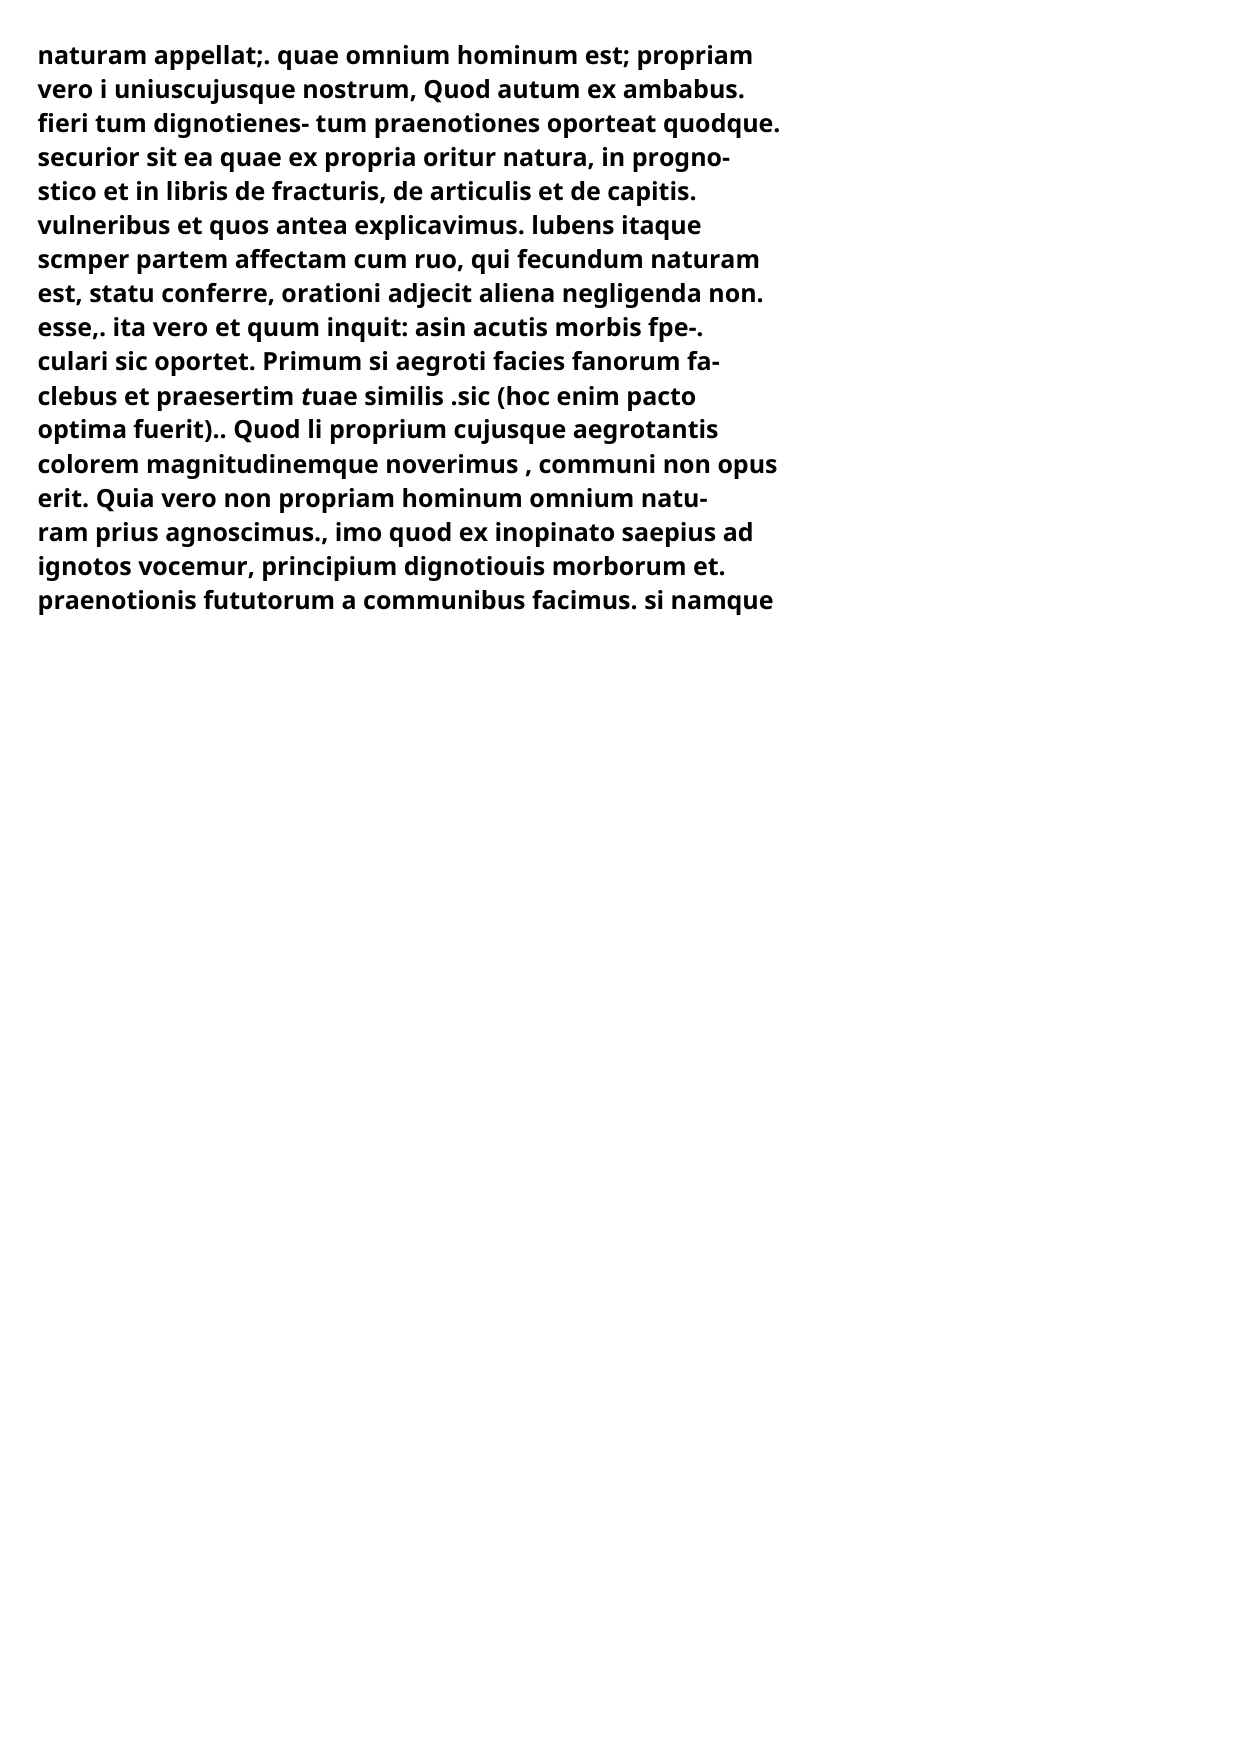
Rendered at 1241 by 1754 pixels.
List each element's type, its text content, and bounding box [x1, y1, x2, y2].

text naturam appellat;. quae omnium hominum est; propriam vero i uniuscujusque nostrum, Quod autum ex ambabus. fieri tum dignotienes- tum praenotiones oporteat quodque. securior sit ea quae ex propria oritur natura, in progno- stico et in libris de fracturis, de articulis et de capitis. vulneribus et quos antea explicavimus. lubens itaque scmper partem affectam cum ruo, qui fecundum naturam est, statu conferre, orationi adjecit aliena negligenda non. esse,. ita vero et quum inquit: asin acutis morbis fpe-. culari sic oportet. Primum si aegroti facies fanorum fa- clebus et praesertim tuae similis .sic (hoc enim pacto optima fuerit).. Quod li proprium cujusque aegrotantis colorem magnitudinemque noverimus , communi non opus erit. Quia vero non propriam hominum omnium natu- ram prius agnoscimus., imo quod ex inopinato saepius ad ignotos vocemur, principium dignotiouis morborum et. praenotionis fututorum a communibus facimus. si namque [37, 37, 1203, 617]
